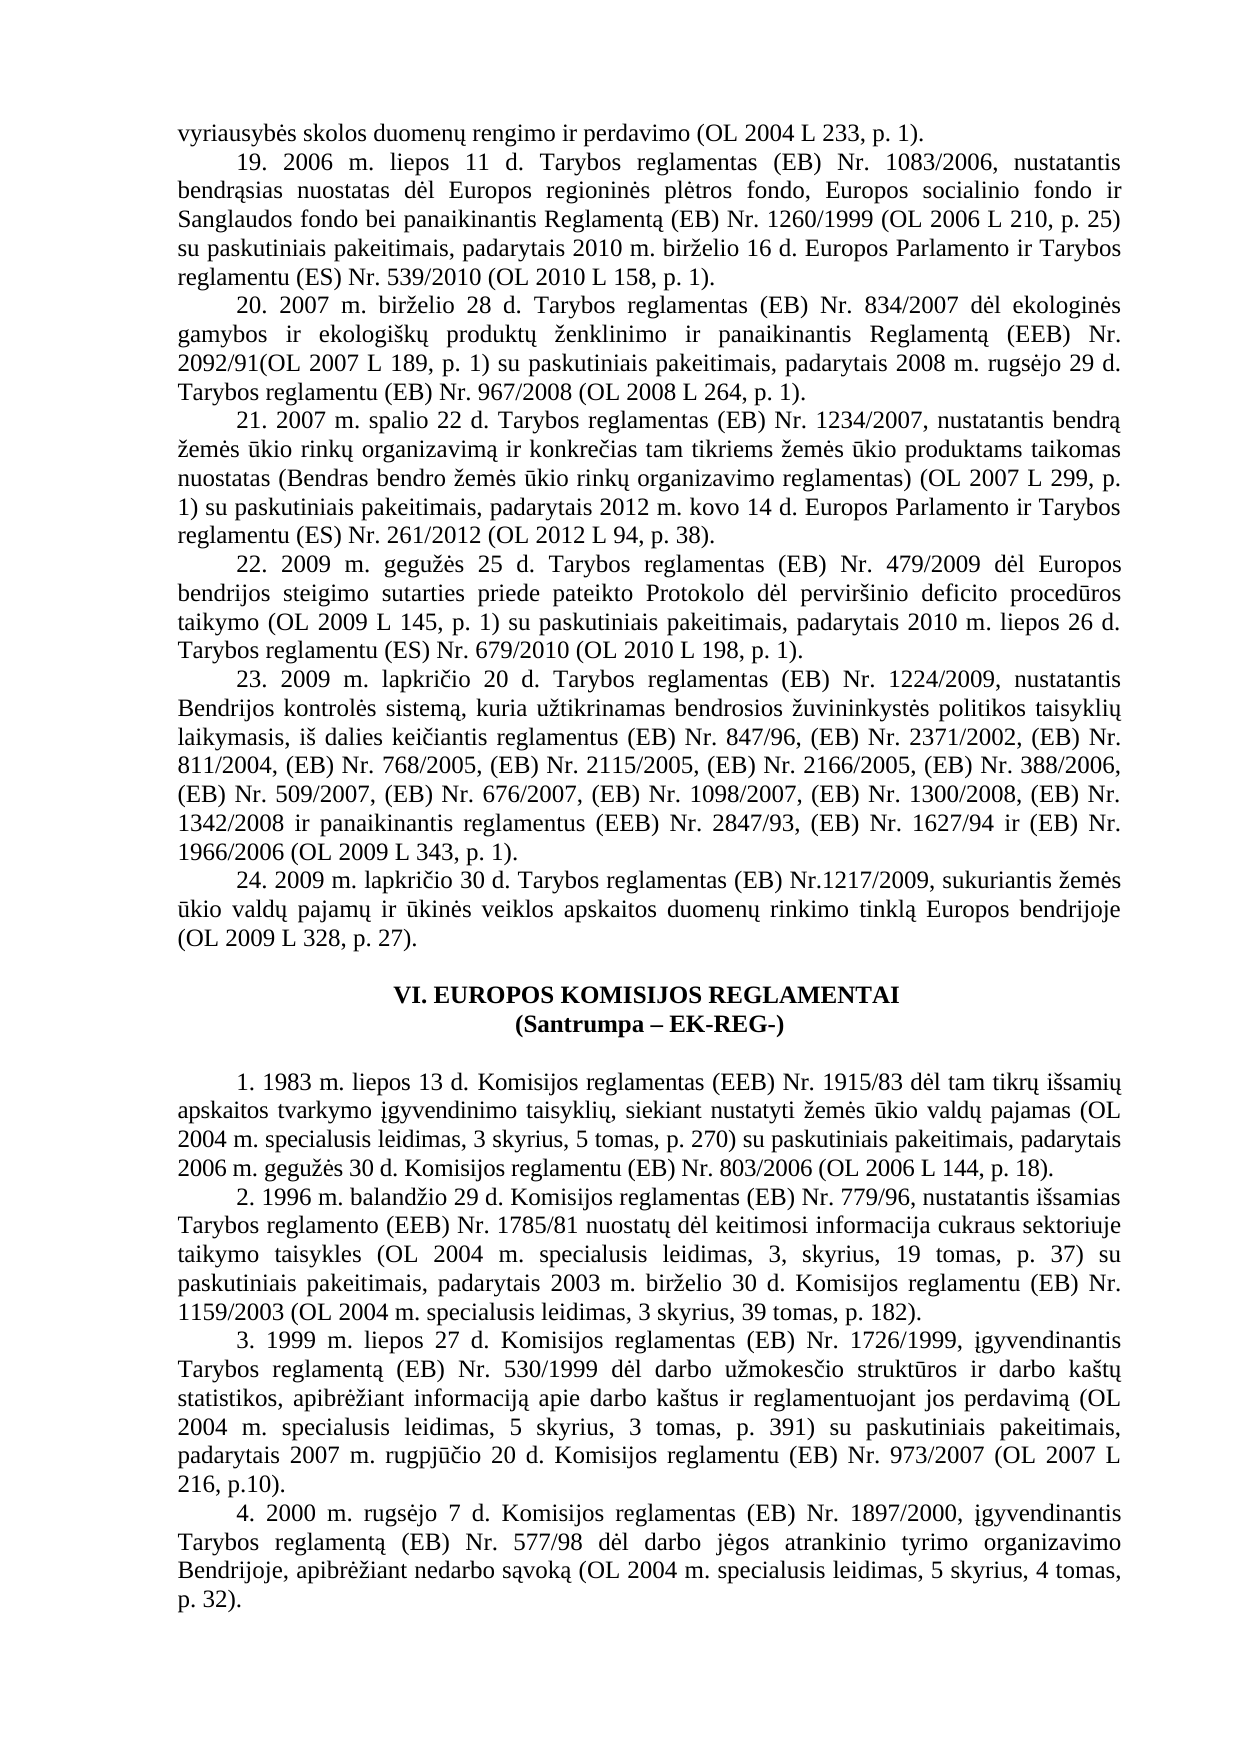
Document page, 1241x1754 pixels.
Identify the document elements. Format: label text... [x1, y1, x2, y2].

text (Santrumpa – EK-REG-) [177, 1009, 1122, 1038]
text 20. 2007 m. birželio 28 d. Tarybos reglamentas (EB) Nr. 834/2007 dėl ekologinės gamybos ir ekologiškų produktų ženklinimo ir panaikinantis Reglamentą (EEB) Nr. 2092/91(OL 2007 L 189, p. 1) su paskutiniais pakeitimais, padarytais 2008 m. rugsėjo 29 d. Tarybos reglamentu (EB) Nr. 967/2008 (OL 2008 L 264, p. 1). [177, 291, 1122, 406]
text 24. 2009 m. lapkričio 30 d. Tarybos reglamentas (EB) Nr.1217/2009, sukuriantis žemės ūkio valdų pajamų ir ūkinės veiklos apskaitos duomenų rinkimo tinklą Europos bendrijoje (OL 2009 L 328, p. 27). [177, 866, 1122, 952]
text VI. EUROPOS KOMISIJOS REGLAMENTAI [177, 981, 1122, 1009]
text 21. 2007 m. spalio 22 d. Tarybos reglamentas (EB) Nr. 1234/2007, nustatantis bendrą žemės ūkio rinkų organizavimą ir konkrečias tam tikriems žemės ūkio produktams taikomas nuostatas (Bendras bendro žemės ūkio rinkų organizavimo reglamentas) (OL 2007 L 299, p. 1) su paskutiniais pakeitimais, padarytais 2012 m. kovo 14 d. Europos Parlamento ir Tarybos reglamentu (ES) Nr. 261/2012 (OL 2012 L 94, p. 38). [177, 406, 1122, 549]
text 19. 2006 m. liepos 11 d. Tarybos reglamentas (EB) Nr. 1083/2006, nustatantis bendrąsias nuostatas dėl Europos regioninės plėtros fondo, Europos socialinio fondo ir Sanglaudos fondo bei panaikinantis Reglamentą (EB) Nr. 1260/1999 (OL 2006 L 210, p. 25) su paskutiniais pakeitimais, padarytais 2010 m. birželio 16 d. Europos Parlamento ir Tarybos reglamentu (ES) Nr. 539/2010 (OL 2010 L 158, p. 1). [177, 147, 1122, 291]
text 4. 2000 m. rugsėjo 7 d. Komisijos reglamentas (EB) Nr. 1897/2000, įgyvendinantis Tarybos reglamentą (EB) Nr. 577/98 dėl darbo jėgos atrankinio tyrimo organizavimo Bendrijoje, apibrėžiant nedarbo sąvoką (OL 2004 m. specialusis leidimas, 5 skyrius, 4 tomas, p. 32). [177, 1498, 1122, 1613]
text 23. 2009 m. lapkričio 20 d. Tarybos reglamentas (EB) Nr. 1224/2009, nustatantis Bendrijos kontrolės sistemą, kuria užtikrinamas bendrosios žuvininkystės politikos taisyklių laikymasis, iš dalies keičiantis reglamentus (EB) Nr. 847/96, (EB) Nr. 2371/2002, (EB) Nr. 811/2004, (EB) Nr. 768/2005, (EB) Nr. 2115/2005, (EB) Nr. 2166/2005, (EB) Nr. 388/2006, (EB) Nr. 509/2007, (EB) Nr. 676/2007, (EB) Nr. 1098/2007, (EB) Nr. 1300/2008, (EB) Nr. 1342/2008 ir panaikinantis reglamentus (EEB) Nr. 2847/93, (EB) Nr. 1627/94 ir (EB) Nr. 1966/2006 (OL 2009 L 343, p. 1). [177, 664, 1122, 866]
text vyriausybės skolos duomenų rengimo ir perdavimo (OL 2004 L 233, p. 1). [177, 118, 1122, 147]
text 3. 1999 m. liepos 27 d. Komisijos reglamentas (EB) Nr. 1726/1999, įgyvendinantis Tarybos reglamentą (EB) Nr. 530/1999 dėl darbo užmokesčio struktūros ir darbo kaštų statistikos, apibrėžiant informaciją apie darbo kaštus ir reglamentuojant jos perdavimą (OL 2004 m. specialusis leidimas, 5 skyrius, 3 tomas, p. 391) su paskutiniais pakeitimais, padarytais 2007 m. rugpjūčio 20 d. Komisijos reglamentu (EB) Nr. 973/2007 (OL 2007 L 216, p.10). [177, 1326, 1122, 1498]
text 2. 1996 m. balandžio 29 d. Komisijos reglamentas (EB) Nr. 779/96, nustatantis išsamias Tarybos reglamento (EEB) Nr. 1785/81 nuostatų dėl keitimosi informacija cukraus sektoriuje taikymo taisykles (OL 2004 m. specialusis leidimas, 3, skyrius, 19 tomas, p. 37) su paskutiniais pakeitimais, padarytais 2003 m. birželio 30 d. Komisijos reglamentu (EB) Nr. 1159/2003 (OL 2004 m. specialusis leidimas, 3 skyrius, 39 tomas, p. 182). [177, 1182, 1122, 1326]
text 22. 2009 m. gegužės 25 d. Tarybos reglamentas (EB) Nr. 479/2009 dėl Europos bendrijos steigimo sutarties priede pateikto Protokolo dėl perviršinio deficito procedūros taikymo (OL 2009 L 145, p. 1) su paskutiniais pakeitimais, padarytais 2010 m. liepos 26 d. Tarybos reglamentu (ES) Nr. 679/2010 (OL 2010 L 198, p. 1). [177, 549, 1122, 664]
text 1. 1983 m. liepos 13 d. Komisijos reglamentas (EEB) Nr. 1915/83 dėl tam tikrų išsamių apskaitos tvarkymo įgyvendinimo taisyklių, siekiant nustatyti žemės ūkio valdų pajamas (OL 2004 m. specialusis leidimas, 3 skyrius, 5 tomas, p. 270) su paskutiniais pakeitimais, padarytais 2006 m. gegužės 30 d. Komisijos reglamentu (EB) Nr. 803/2006 (OL 2006 L 144, p. 18). [177, 1067, 1122, 1182]
